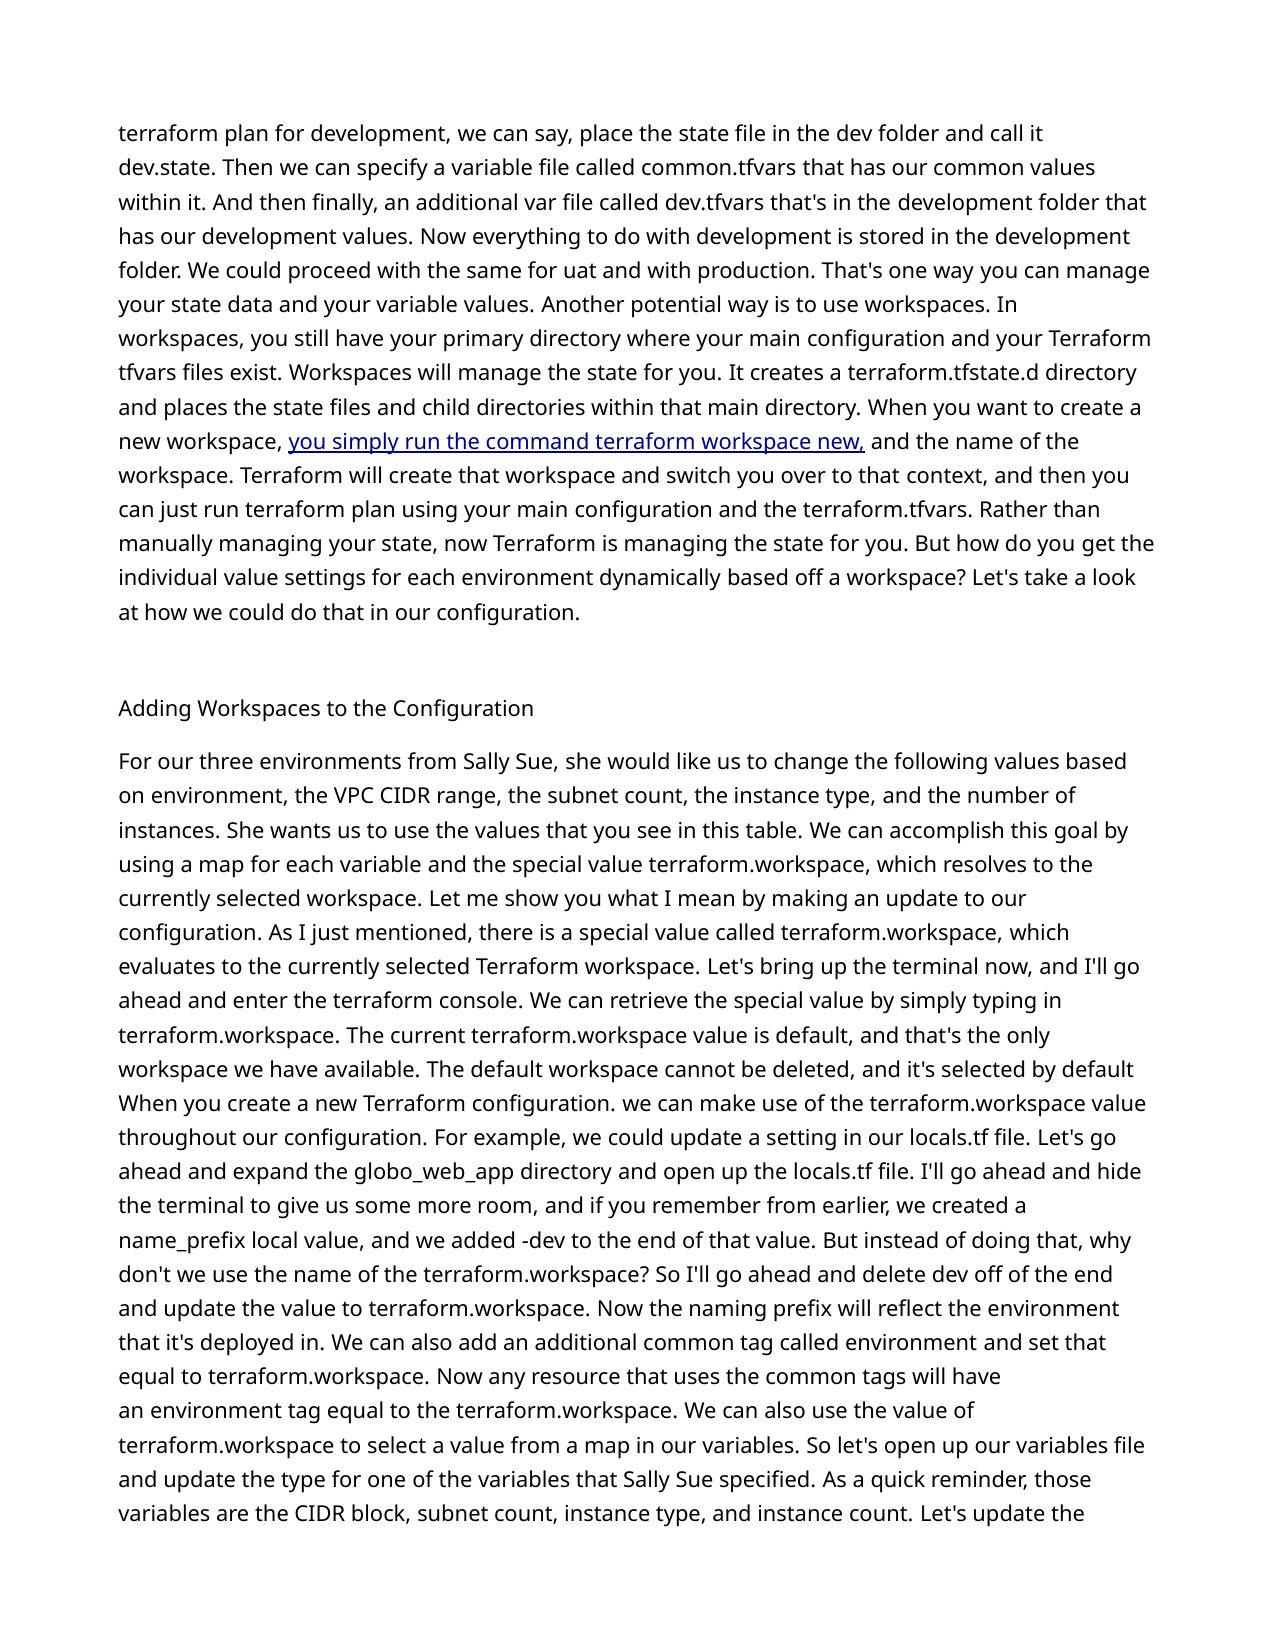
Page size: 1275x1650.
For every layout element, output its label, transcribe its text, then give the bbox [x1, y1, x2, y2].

subtitle Adding Workspaces to the Configuration [118, 693, 1157, 723]
text terraform plan for development, we can say, place the state file in the dev folder and call it dev.state. Then we can specify a variable file called common.tfvars that has our common values within it. And then finally, an additional var file called dev.tfvars that's in the development folder that has our development values. Now everything to do with development is stored in the development folder. We could proceed with the same for uat and with production. That's one way you can manage your state data and your variable values. Another potential way is to use workspaces. In workspaces, you still have your primary directory where your main configuration and your Terraform tfvars files exist. Workspaces will manage the state for you. It creates a terraform.tfstate.d directory and places the state files and child directories within that main directory. When you want to create a new workspace, you simply run the command terraform workspace new, and the name of the workspace. Terraform will create that workspace and switch you over to that context, and then you can just run terraform plan using your main configuration and the terraform.tfvars. Rather than manually managing your state, now Terraform is managing the state for you. But how do you get the individual value settings for each environment dynamically based off a workspace? Let's take a look at how we could do that in our configuration. [118, 118, 1157, 626]
text For our three environments from Sally Sue, she would like us to change the following values based on environment, the VPC CIDR range, the subnet count, the instance type, and the number of instances. She wants us to use the values that you see in this table. We can accomplish this goal by using a map for each variable and the special value terraform.workspace, which resolves to the currently selected workspace. Let me show you what I mean by making an update to our configuration. As I just mentioned, there is a special value called terraform.workspace, which evaluates to the currently selected Terraform workspace. Let's bring up the terminal now, and I'll go ahead and enter the terraform console. We can retrieve the special value by simply typing in terraform.workspace. The current terraform.workspace value is default, and that's the only workspace we have available. The default workspace cannot be deleted, and it's selected by default When you create a new Terraform configuration. we can make use of the terraform.workspace value throughout our configuration. For example, we could update a setting in our locals.tf file. Let's go ahead and expand the globo_web_app directory and open up the locals.tf file. I'll go ahead and hide the terminal to give us some more room, and if you remember from earlier, we created a name_prefix local value, and we added ‑dev to the end of that value. But instead of doing that, why don't we use the name of the terraform.workspace? So I'll go ahead and delete dev off of the end and update the value to terraform.workspace. Now the naming prefix will reflect the environment that it's deployed in. We can also add an additional common tag called environment and set that equal to terraform.workspace. Now any resource that uses the common tags will have an environment tag equal to the terraform.workspace. We can also use the value of terraform.workspace to select a value from a map in our variables. So let's open up our variables file and update the type for one of the variables that Sally Sue specified. As a quick reminder, those variables are the CIDR block, subnet count, instance type, and instance count. Let's update the [118, 746, 1157, 1528]
